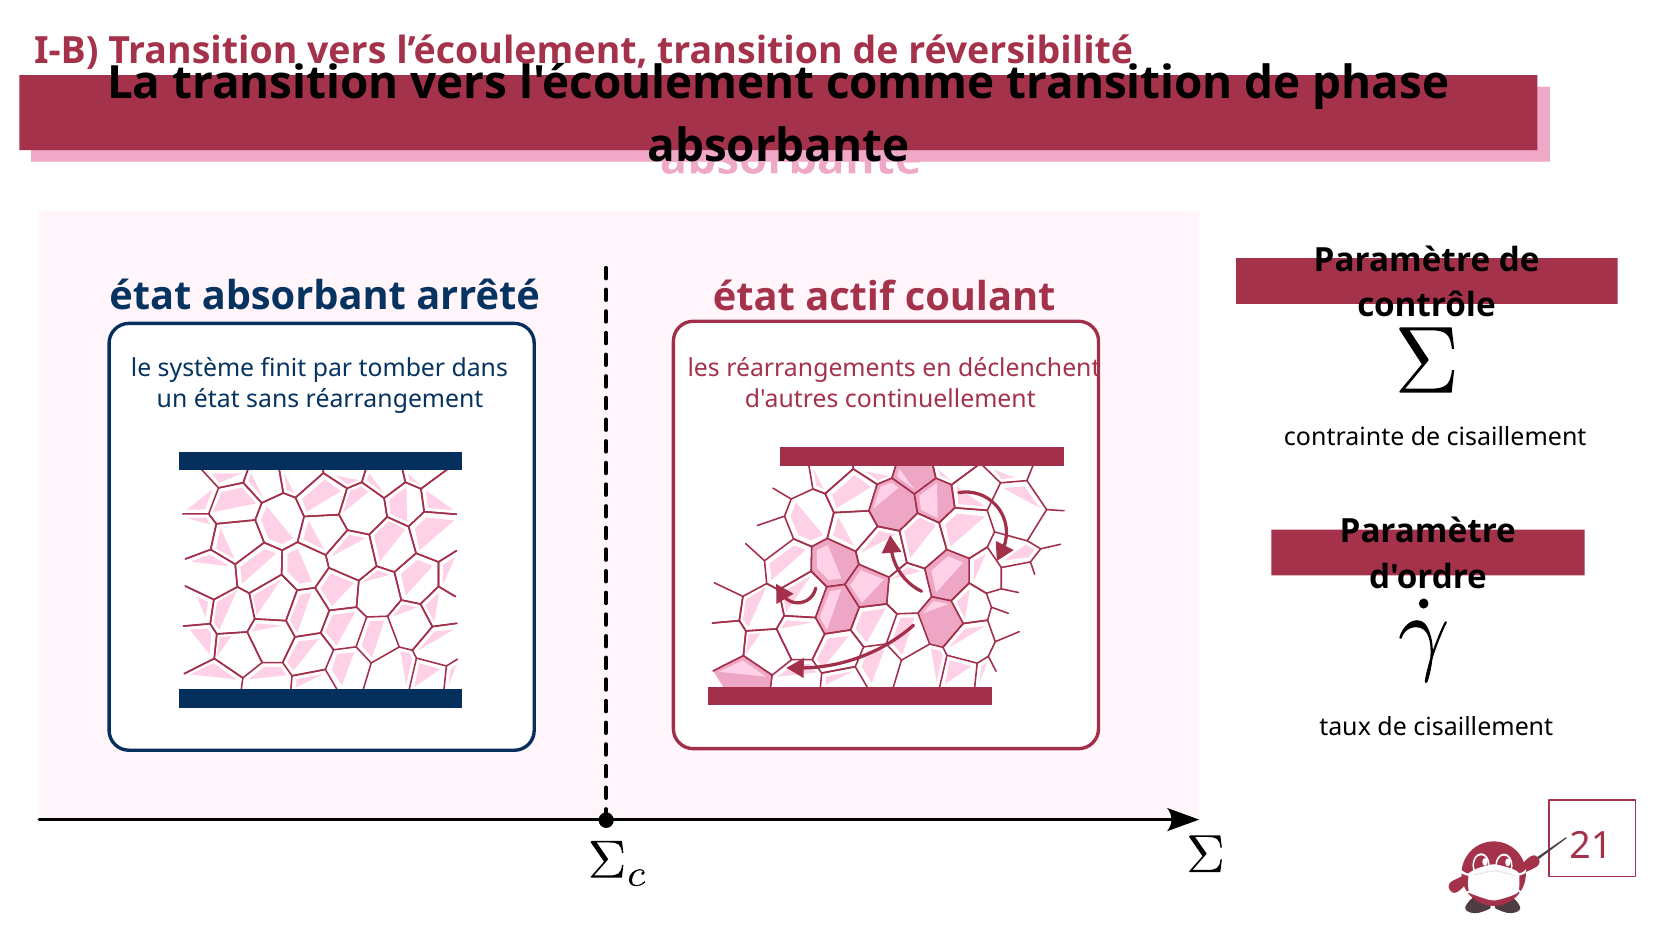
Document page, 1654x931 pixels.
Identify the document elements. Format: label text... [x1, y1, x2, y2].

text_box I-B) Transition vers l’écoulement, transition de réversibilité [19, 16, 1036, 251]
picture [1399, 327, 1455, 393]
text_box taux de cisaillement [1304, 700, 1557, 746]
text_box Paramètre d'ordre [1271, 529, 1585, 576]
text_box Paramètre de contrôle [1236, 258, 1618, 304]
text_box [1492, 811, 1654, 887]
text_box La transition vers l'écoulement comme transition de phase absorbante [1036, 75, 1538, 151]
picture [37, 211, 1222, 887]
text_box contrainte de cisaillement [1269, 411, 1586, 456]
picture [1399, 598, 1447, 684]
picture [1448, 799, 1637, 914]
